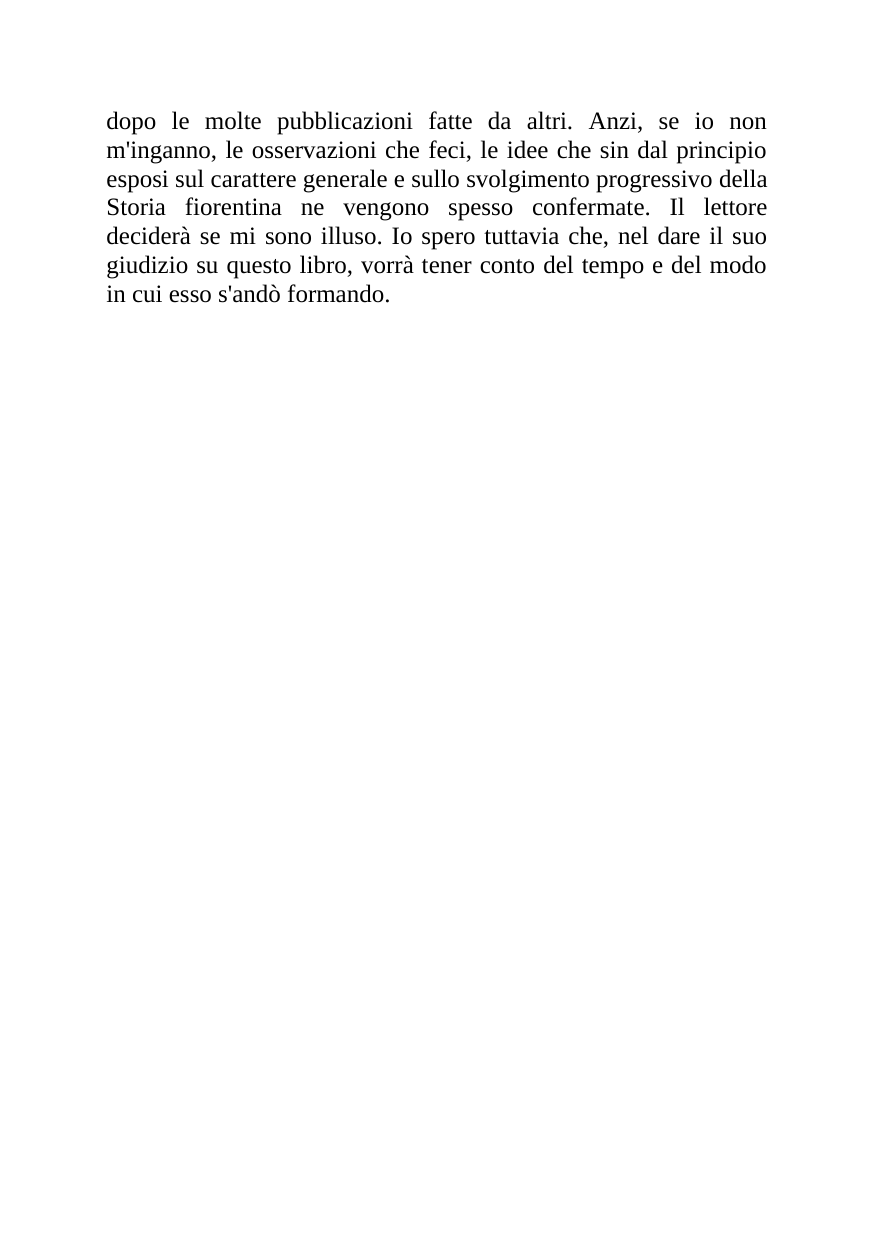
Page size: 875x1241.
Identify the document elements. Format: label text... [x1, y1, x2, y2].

text dopo le molte pubblicazioni fatte da altri. Anzi, se io non m'inganno, le osservazioni che feci, le idee che sin dal principio esposi sul carattere generale e sullo svolgimento progressivo della Storia fiorentina ne vengono spesso confermate. Il lettore deciderà se mi sono illuso. Io spero tuttavia che, nel dare il suo giudizio su questo libro, vorrà tener conto del tempo e del modo in cui esso s'andò formando. [106, 106, 768, 307]
